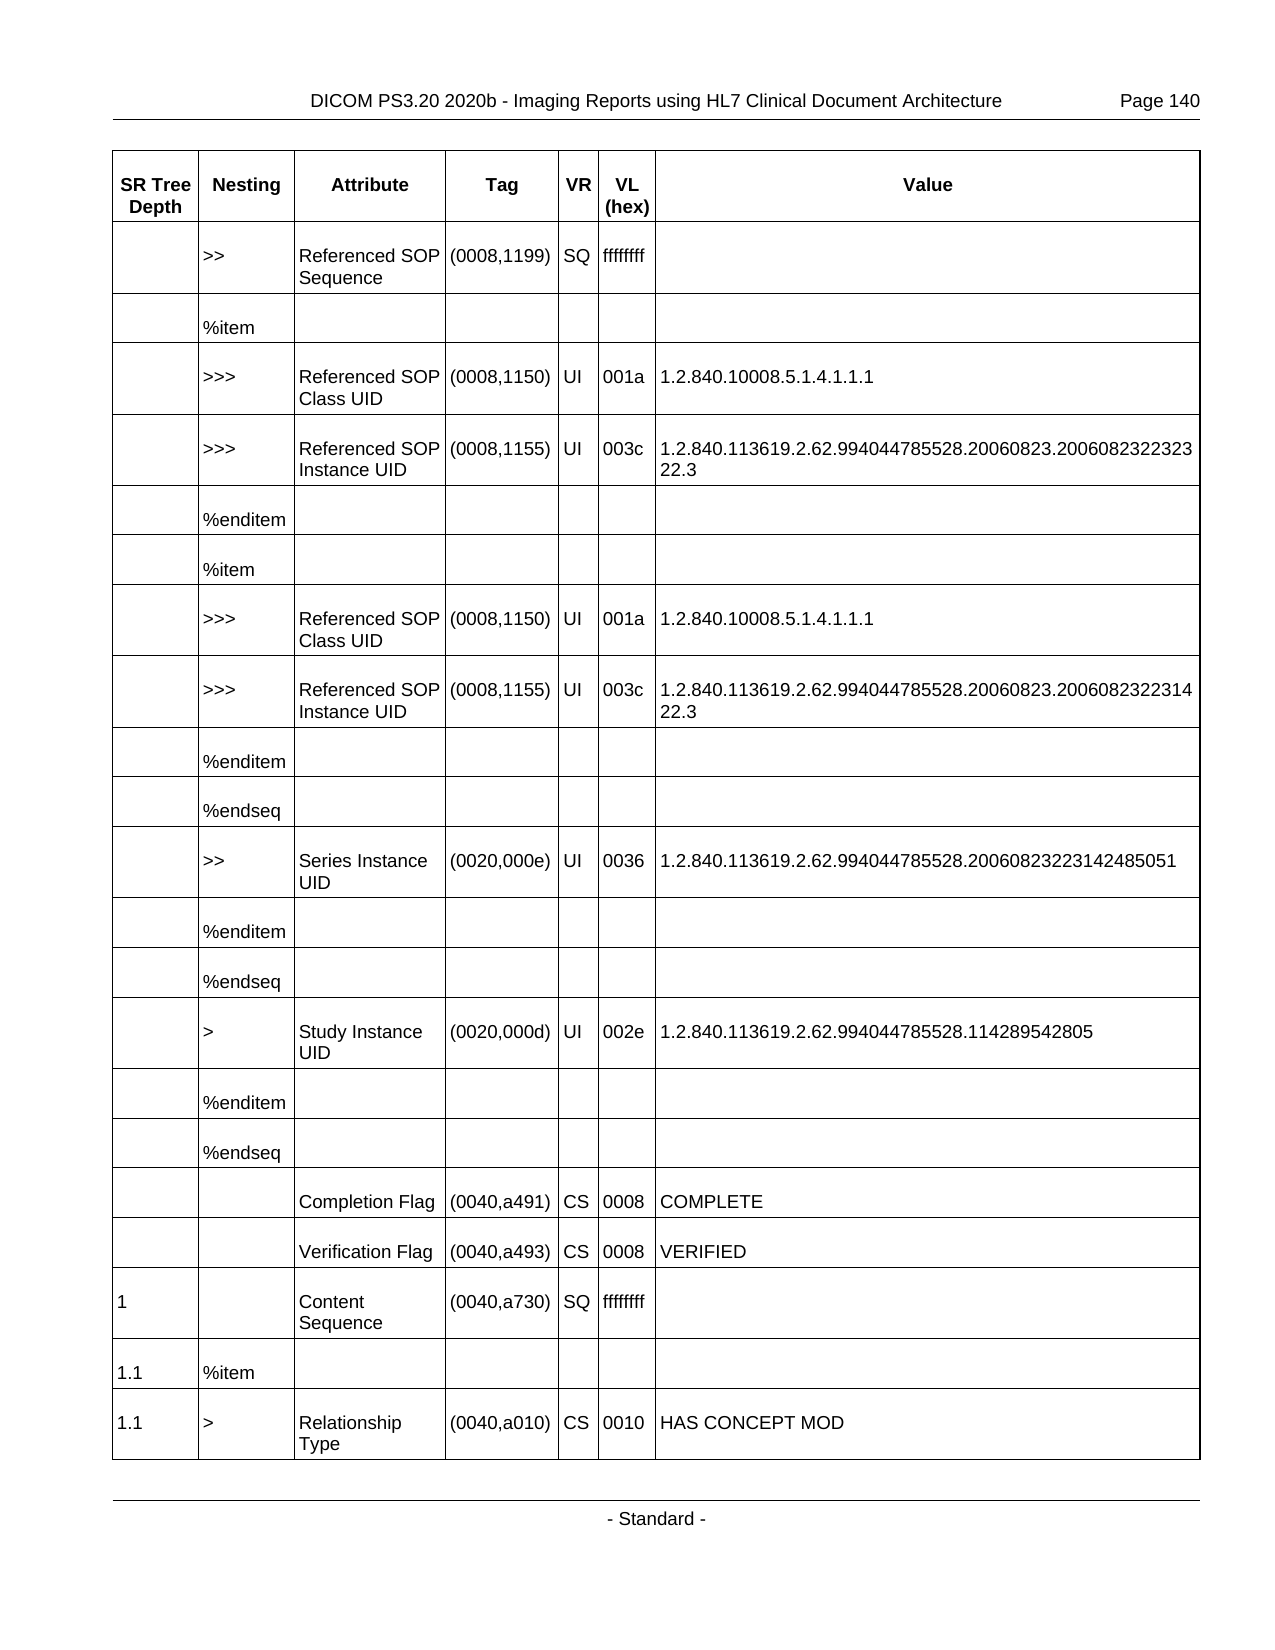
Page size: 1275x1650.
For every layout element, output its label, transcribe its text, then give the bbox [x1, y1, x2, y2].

table_cell [656, 898, 1199, 947]
table_cell [113, 1218, 198, 1267]
table_cell (0040,a730) [446, 1268, 558, 1338]
table_cell [113, 222, 198, 292]
table_cell Referenced SOP Instance UID [295, 415, 445, 485]
table_cell [113, 898, 198, 947]
table_cell %endseq [199, 1119, 294, 1167]
table_cell 003c [599, 415, 655, 485]
table_cell [599, 948, 655, 997]
table_cell [446, 1069, 558, 1117]
table_cell (0008,1199) [446, 222, 558, 292]
table_cell [113, 585, 198, 655]
table_cell Completion Flag [295, 1168, 445, 1217]
table_cell [559, 294, 598, 342]
table_cell %endseq [199, 777, 294, 826]
table_cell (0008,1150) [446, 585, 558, 655]
table_header VR [559, 151, 598, 221]
table_cell [656, 222, 1199, 292]
table_cell 0036 [599, 827, 655, 897]
table_cell [113, 486, 198, 534]
table_cell (0008,1155) [446, 415, 558, 485]
table_cell SQ [559, 1268, 598, 1338]
table_cell UI [559, 343, 598, 413]
table_cell 1.2.840.113619.2.62.994044785528.20060823223142485051 [656, 827, 1199, 897]
table_cell %item [199, 535, 294, 584]
table_cell [656, 1119, 1199, 1167]
table_cell [656, 294, 1199, 342]
table_cell 1.2.840.113619.2.62.994044785528.114289542805 [656, 998, 1199, 1068]
table_cell (0008,1150) [446, 343, 558, 413]
table_cell Referenced SOP Sequence [295, 222, 445, 292]
table_cell > [199, 1389, 294, 1459]
table_cell [599, 1119, 655, 1167]
table_cell %enditem [199, 486, 294, 534]
table_cell >>> [199, 656, 294, 727]
table_cell Referenced SOP Instance UID [295, 656, 445, 727]
table_cell VERIFIED [656, 1218, 1199, 1267]
table_cell >> [199, 827, 294, 897]
table_cell [113, 294, 198, 342]
table_cell UI [559, 827, 598, 897]
table_cell [446, 486, 558, 534]
table_cell UI [559, 415, 598, 485]
table_cell Study Instance UID [295, 998, 445, 1068]
table_cell Relationship Type [295, 1389, 445, 1459]
table_cell [559, 728, 598, 776]
table_cell Content Sequence [295, 1268, 445, 1338]
table_cell Series Instance UID [295, 827, 445, 897]
table_cell 0008 [599, 1218, 655, 1267]
table_cell [113, 415, 198, 485]
table_cell >> [199, 222, 294, 292]
table_cell [446, 294, 558, 342]
table_cell HAS CONCEPT MOD [656, 1389, 1199, 1459]
table_cell 1.1 [113, 1339, 198, 1387]
table_cell 002e [599, 998, 655, 1068]
table_cell UI [559, 585, 598, 655]
table_cell UI [559, 998, 598, 1068]
table_cell [113, 535, 198, 584]
table_cell %item [199, 1339, 294, 1387]
table_cell [295, 728, 445, 776]
table_cell %item [199, 294, 294, 342]
table_header VL (hex) [599, 151, 655, 221]
table_cell [113, 1119, 198, 1167]
table_cell [599, 898, 655, 947]
table_cell 003c [599, 656, 655, 727]
table_cell (0008,1155) [446, 656, 558, 727]
table_cell [656, 728, 1199, 776]
table_cell 1.2.840.10008.5.1.4.1.1.1 [656, 585, 1199, 655]
table_cell 0008 [599, 1168, 655, 1217]
table_cell [295, 294, 445, 342]
table_cell [446, 728, 558, 776]
table_cell (0020,000d) [446, 998, 558, 1068]
table_cell [113, 728, 198, 776]
table_cell Referenced SOP Class UID [295, 343, 445, 413]
table_cell SQ [559, 222, 598, 292]
table_cell 0010 [599, 1389, 655, 1459]
table_cell [656, 777, 1199, 826]
table_cell [199, 1168, 294, 1217]
table_cell 001a [599, 585, 655, 655]
table_cell [559, 1119, 598, 1167]
table_cell [656, 1069, 1199, 1117]
table_cell > [199, 998, 294, 1068]
table_cell Referenced SOP Class UID [295, 585, 445, 655]
table_cell [656, 1339, 1199, 1387]
table_cell (0040,a010) [446, 1389, 558, 1459]
table_cell [113, 948, 198, 997]
table_cell 001a [599, 343, 655, 413]
table_cell [295, 535, 445, 584]
table_cell [656, 486, 1199, 534]
table_cell %enditem [199, 728, 294, 776]
table_cell [656, 535, 1199, 584]
table_cell [199, 1218, 294, 1267]
table_cell [113, 343, 198, 413]
table_cell [446, 1339, 558, 1387]
table_cell (0040,a491) [446, 1168, 558, 1217]
table_cell >>> [199, 343, 294, 413]
table_cell [599, 777, 655, 826]
table_header Attribute [295, 151, 445, 221]
table_cell [559, 1339, 598, 1387]
table_cell 1 [113, 1268, 198, 1338]
table_cell [113, 1069, 198, 1117]
table_cell (0020,000e) [446, 827, 558, 897]
table_cell [656, 948, 1199, 997]
table_cell [559, 486, 598, 534]
table_cell (0040,a493) [446, 1218, 558, 1267]
table_cell [599, 486, 655, 534]
table_cell ffffffff [599, 222, 655, 292]
table_cell [199, 1268, 294, 1338]
table_header Value [656, 151, 1199, 221]
table_cell 1.1 [113, 1389, 198, 1459]
table_cell [295, 1069, 445, 1117]
table_cell >>> [199, 415, 294, 485]
table_cell %endseq [199, 948, 294, 997]
table_cell [559, 948, 598, 997]
table_header Nesting [199, 151, 294, 221]
table_cell [113, 827, 198, 897]
table_cell [656, 1268, 1199, 1338]
table_cell Verification Flag [295, 1218, 445, 1267]
table_cell [446, 1119, 558, 1167]
table_cell CS [559, 1168, 598, 1217]
table_cell [599, 535, 655, 584]
table_cell %enditem [199, 1069, 294, 1117]
table_cell [559, 898, 598, 947]
table_cell [599, 728, 655, 776]
table_cell [113, 1168, 198, 1217]
table_cell [295, 1119, 445, 1167]
table_cell COMPLETE [656, 1168, 1199, 1217]
table_cell [599, 1069, 655, 1117]
table_cell 1.2.840.10008.5.1.4.1.1.1 [656, 343, 1199, 413]
table_cell [599, 1339, 655, 1387]
table_cell ffffffff [599, 1268, 655, 1338]
table_cell 1.2.840.113619.2.62.994044785528.20060823.200608232232322.3 [656, 415, 1199, 485]
table_header Tag [446, 151, 558, 221]
table_cell CS [559, 1218, 598, 1267]
table_cell CS [559, 1389, 598, 1459]
table_cell [295, 777, 445, 826]
table_cell [113, 998, 198, 1068]
table_cell [559, 777, 598, 826]
table_cell UI [559, 656, 598, 727]
table_cell %enditem [199, 898, 294, 947]
table_cell [446, 777, 558, 826]
table_cell [295, 898, 445, 947]
table_cell [446, 898, 558, 947]
table_cell [113, 777, 198, 826]
table_cell 1.2.840.113619.2.62.994044785528.20060823.200608232231422.3 [656, 656, 1199, 727]
table_cell [559, 535, 598, 584]
table_cell [295, 1339, 445, 1387]
table_cell >>> [199, 585, 294, 655]
table_cell [446, 535, 558, 584]
table_cell [113, 656, 198, 727]
table_cell [446, 948, 558, 997]
table_header SR Tree Depth [113, 151, 198, 221]
table_cell [295, 486, 445, 534]
table_cell [599, 294, 655, 342]
table_cell [295, 948, 445, 997]
table_cell [559, 1069, 598, 1117]
